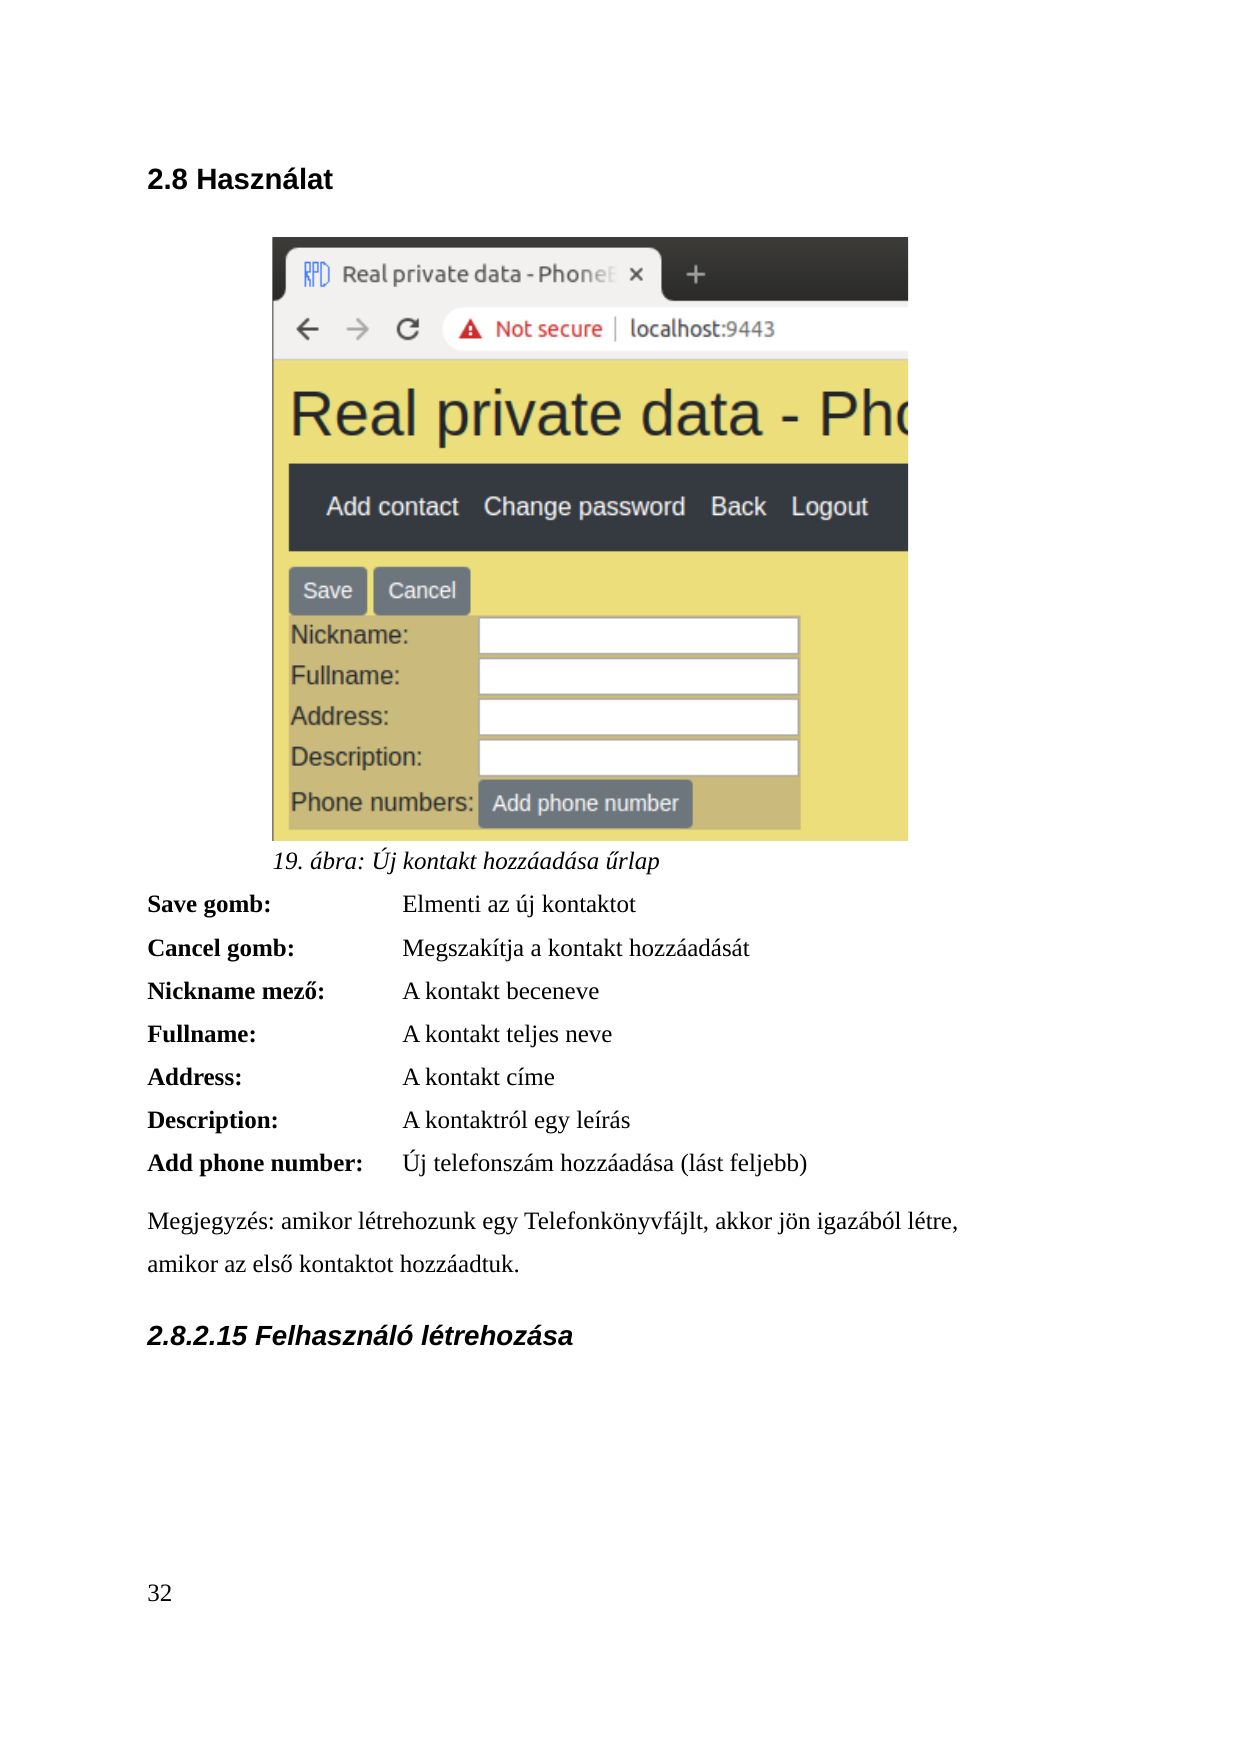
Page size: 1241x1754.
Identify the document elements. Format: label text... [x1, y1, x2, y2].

subtitle Felhasználó létrehozása [147, 1319, 1033, 1351]
picture [272, 237, 909, 841]
text 19. ábra: Új kontakt hozzáadása űrlap [272, 841, 908, 875]
text Megjegyzés: amikor létrehozunk egy Telefonkönyvfájlt, akkor jön igazából létre, amikor az első kontaktot hozzáadtuk. [147, 1206, 1033, 1278]
text Save gomb: Elmenti az új kontaktot Cancel gomb: Megszakítja a kontakt hozzáadását Nickname mező: A kontakt beceneve Fullname: A kontakt teljes neve Address: A kontakt címe Description: A kontaktról egy leírás Add phone number: Új telefonszám hozzáadása (lást feljebb) [147, 225, 1033, 1177]
